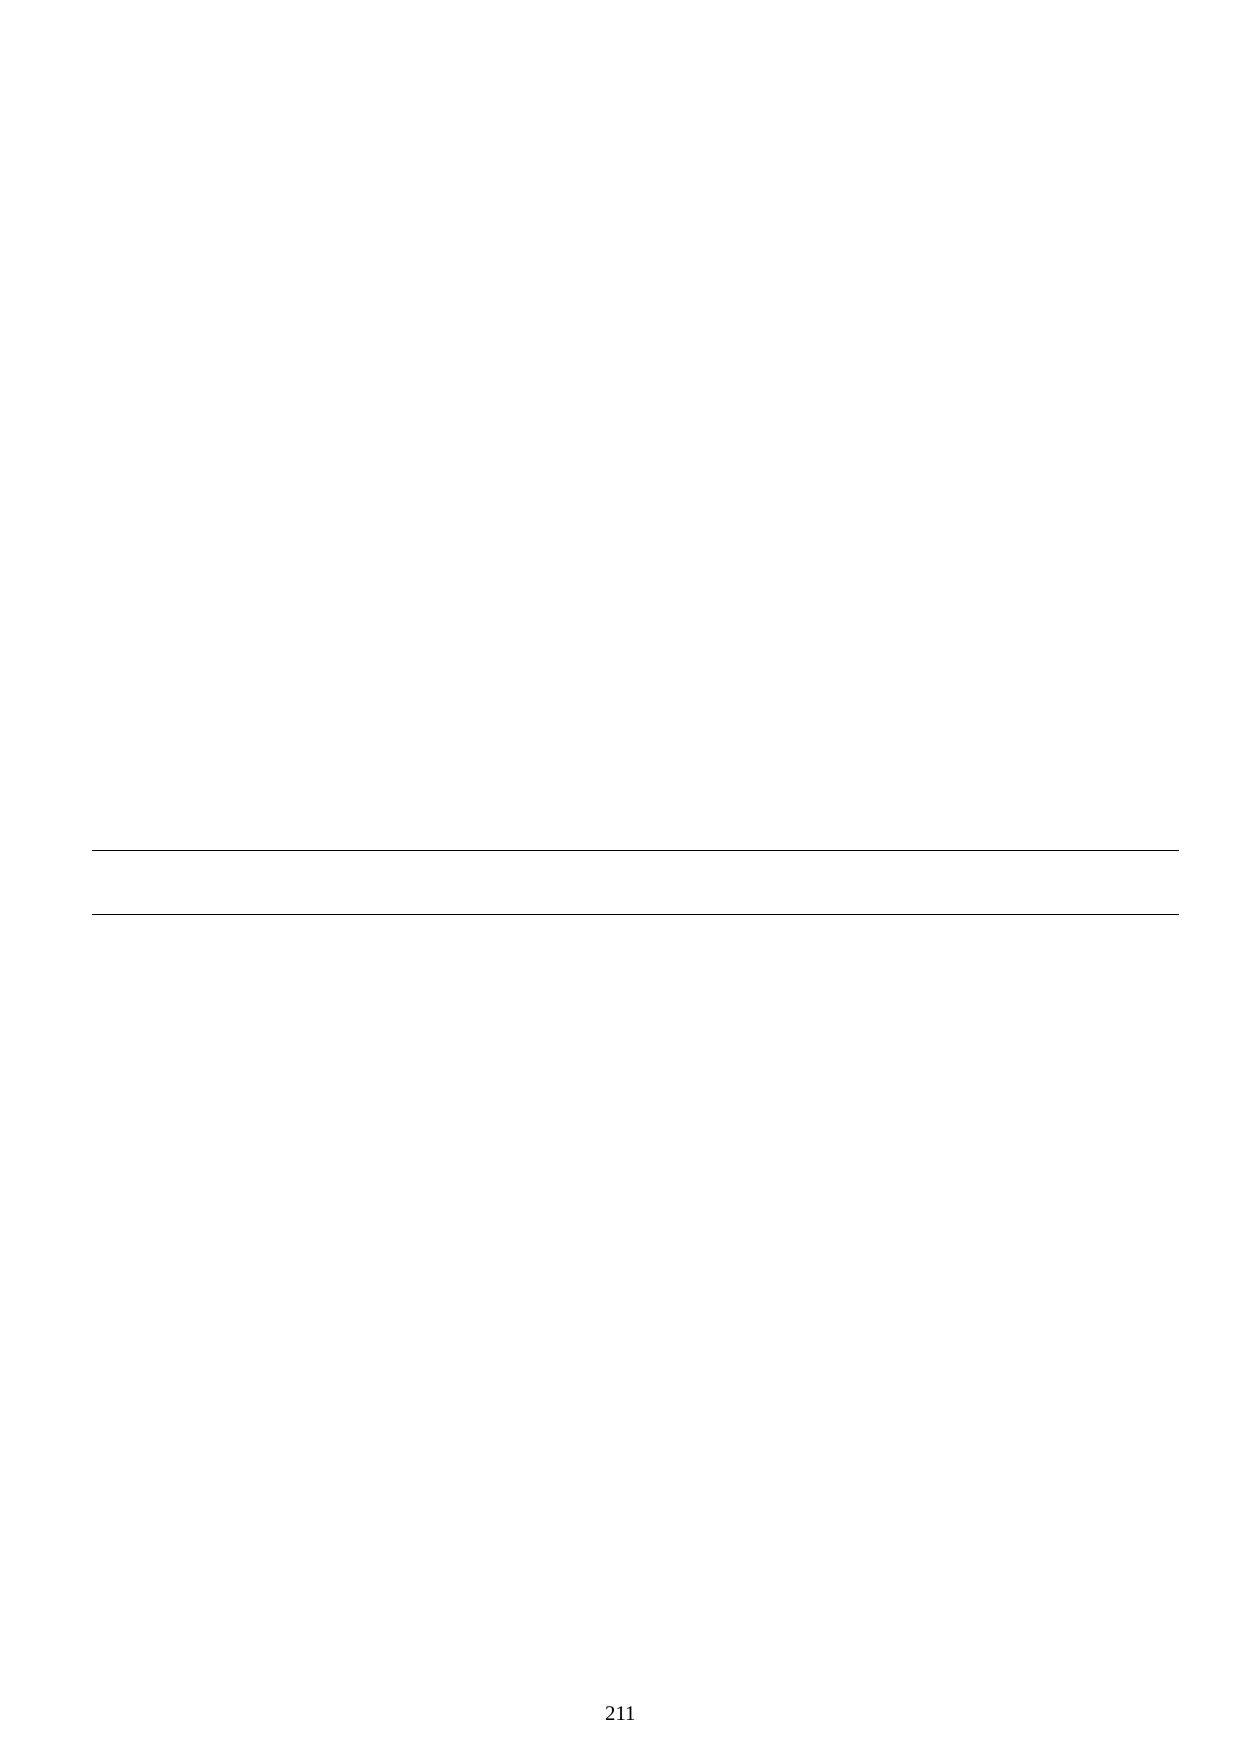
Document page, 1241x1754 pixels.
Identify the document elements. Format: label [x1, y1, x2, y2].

table_cell [92, 851, 1179, 914]
